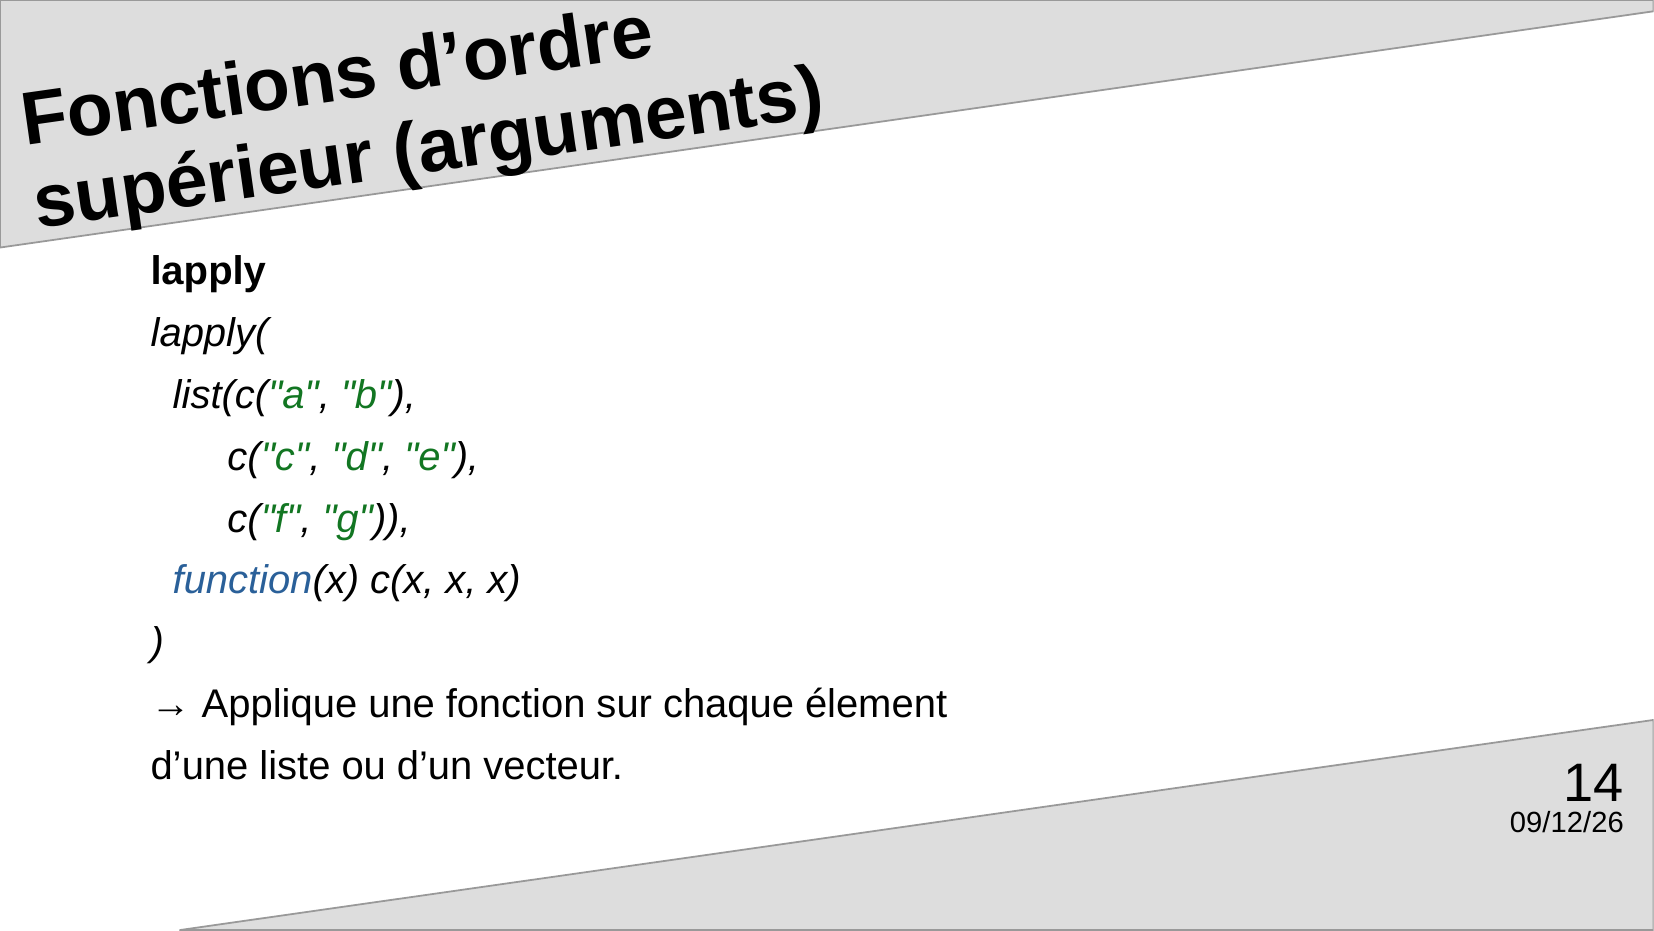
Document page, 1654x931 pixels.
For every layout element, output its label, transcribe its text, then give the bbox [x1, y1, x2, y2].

title Fonctions d’ordre supérieur (arguments) [16, 0, 1502, 245]
list lapply lapply( list(c("a", "b"), c("c", "d", "e"), c("f", "g")), function(x) c(x, x, x) ) → Applique une fonction sur chaque élement d’une liste ou d’un vecteur. [82, 248, 1538, 789]
